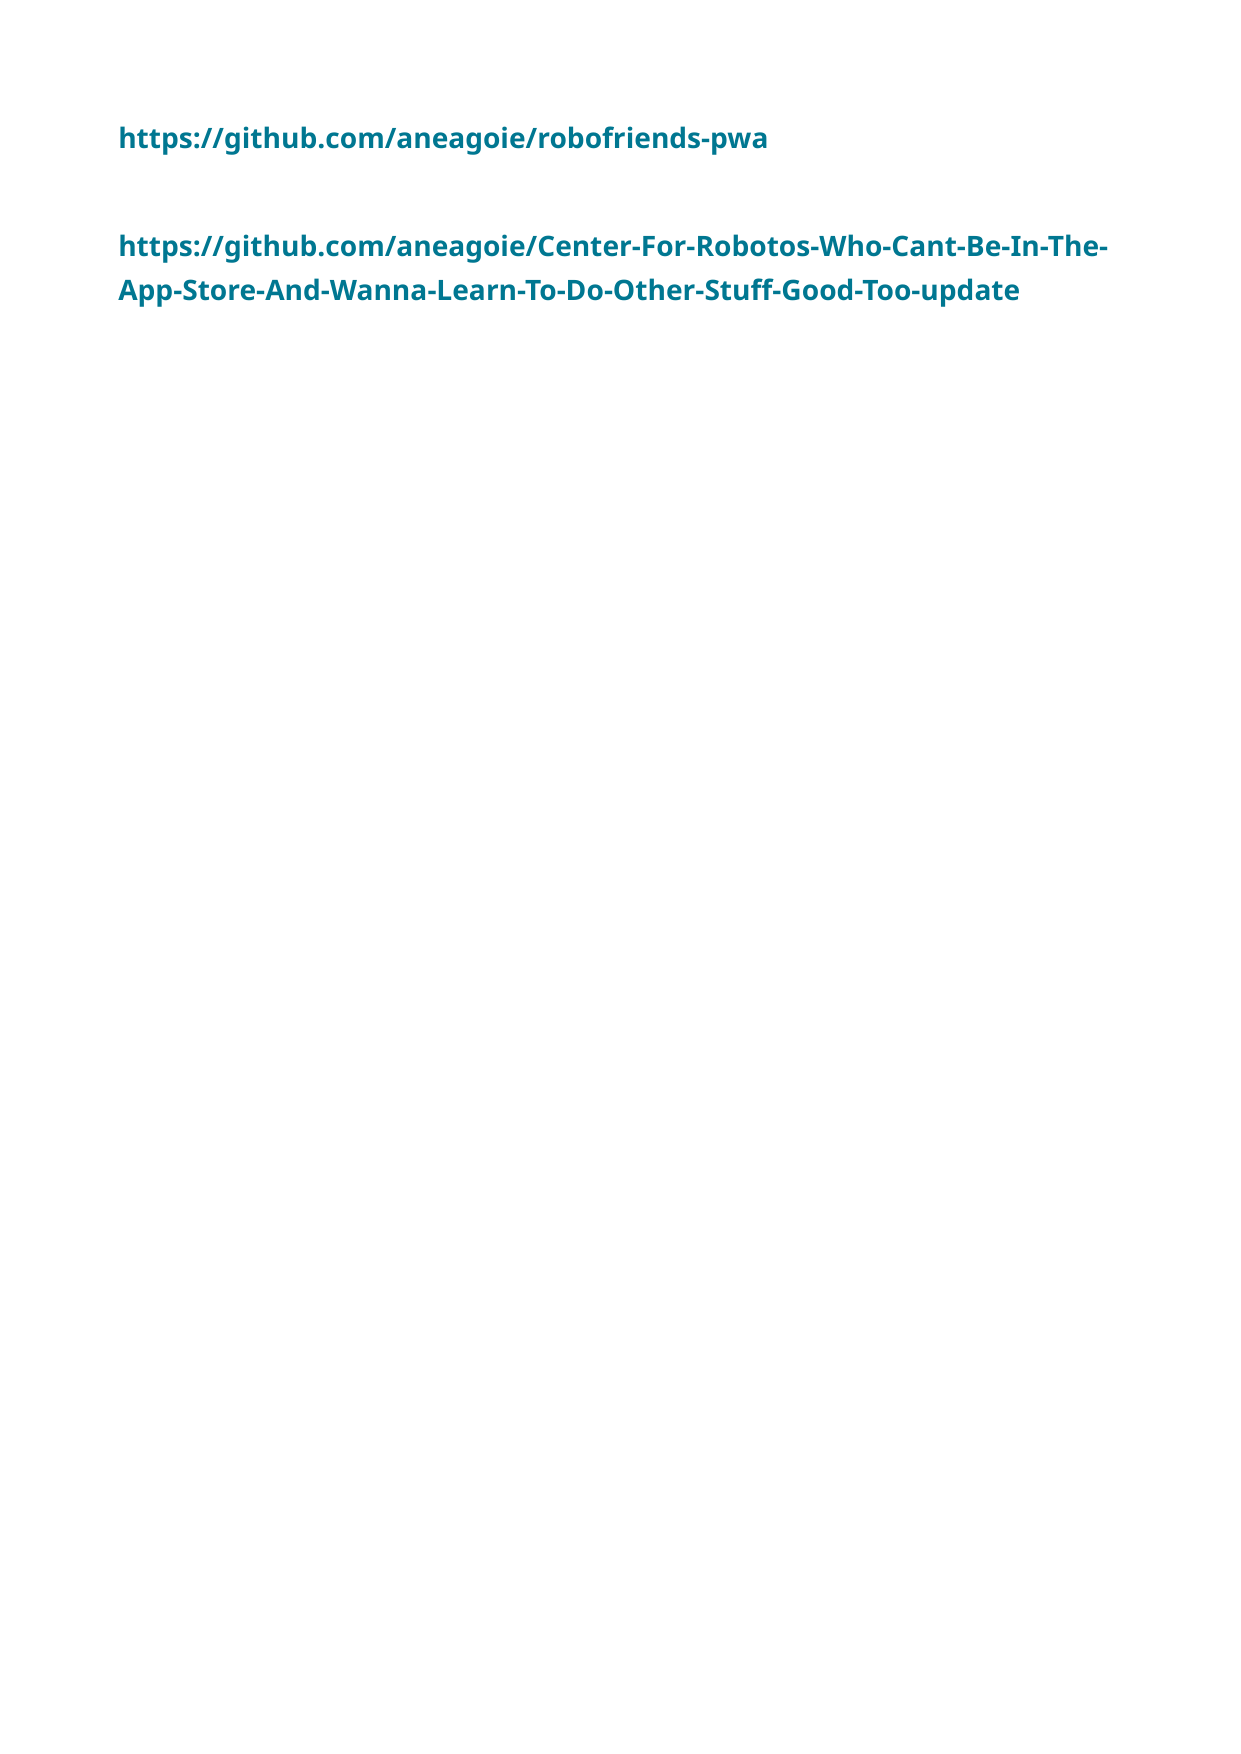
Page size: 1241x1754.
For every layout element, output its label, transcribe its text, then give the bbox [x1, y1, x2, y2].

text https://github.com/aneagoie/Center-For-Robotos-Who-Cant-Be-In-The-App-Store-And-Wanna-Learn-To-Do-Other-Stuff-Good-Too-update [118, 226, 1122, 309]
text https://github.com/aneagoie/robofriends-pwa [118, 118, 1122, 156]
